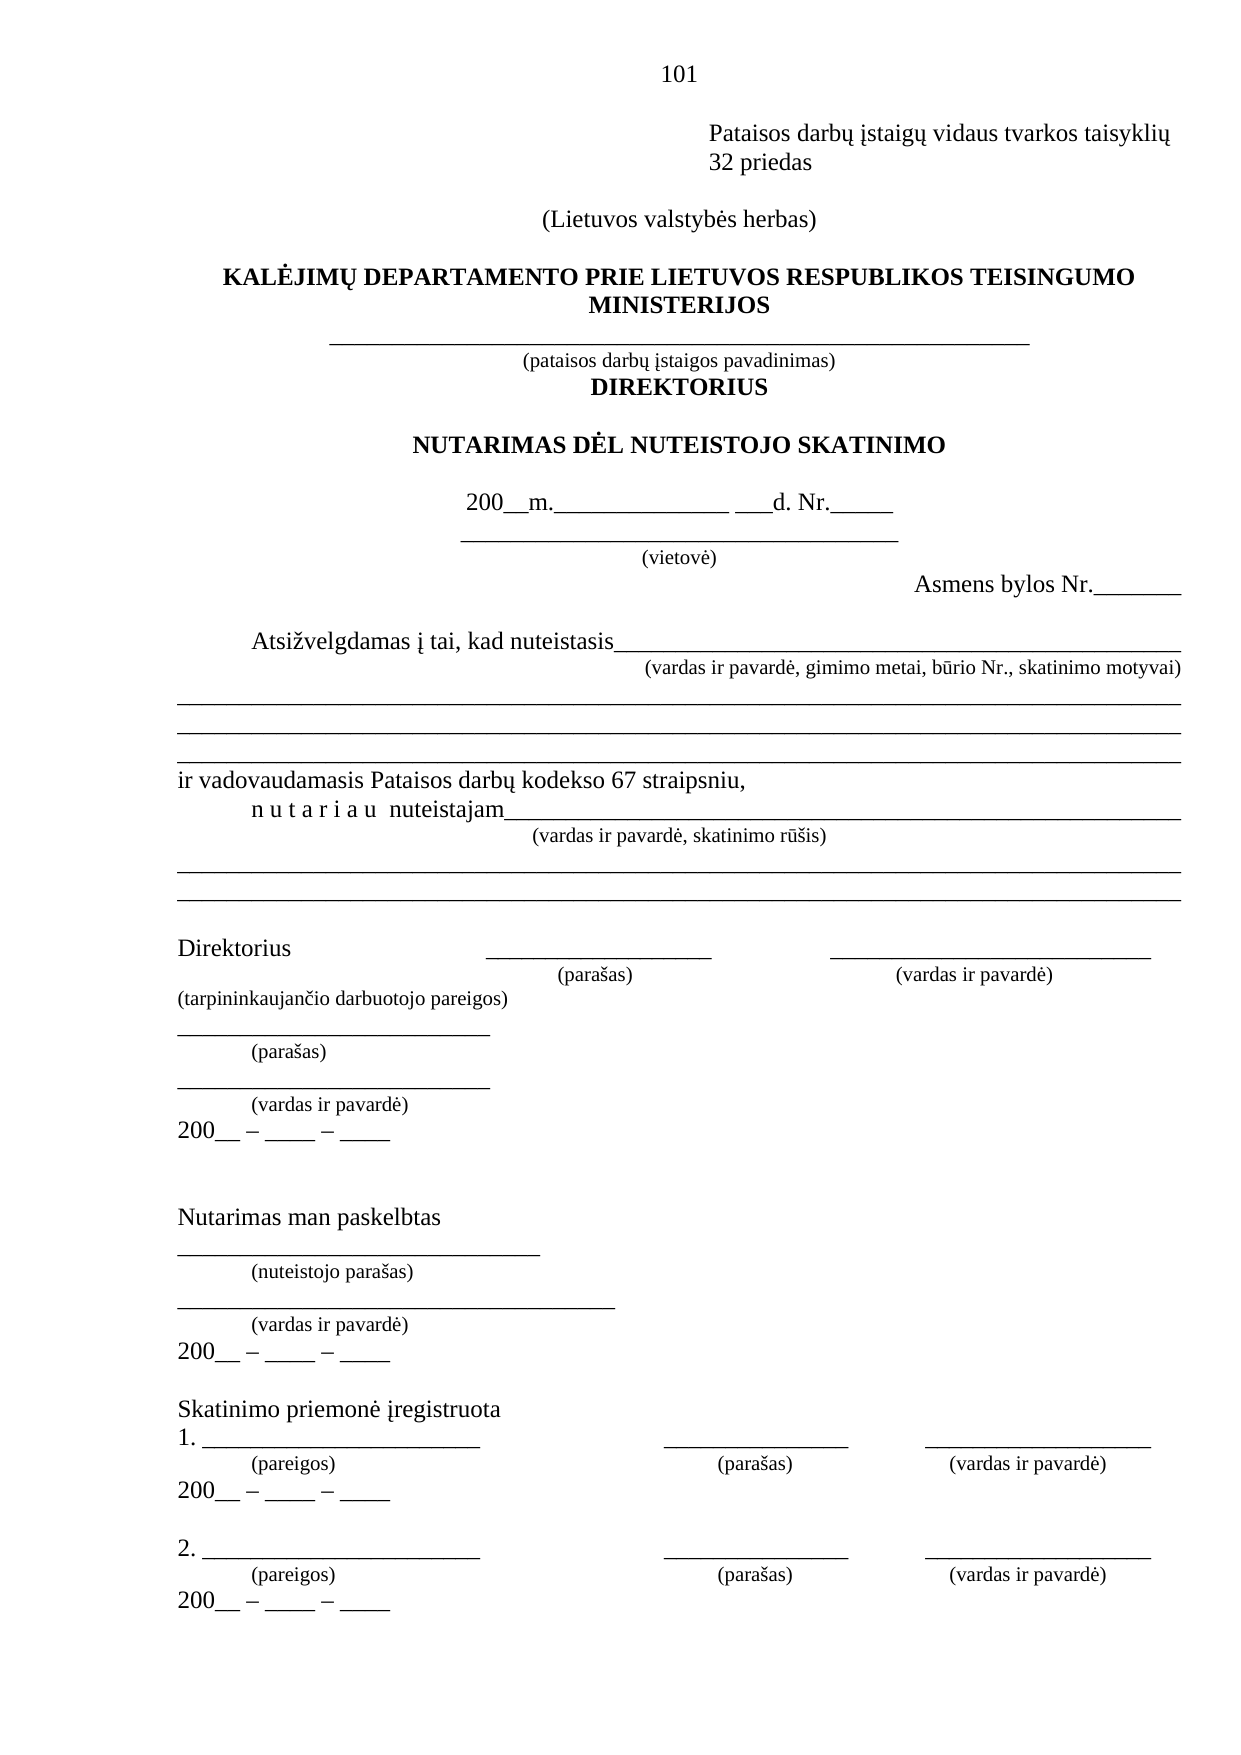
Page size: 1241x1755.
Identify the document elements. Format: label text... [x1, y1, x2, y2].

text (parašas) (vardas ir pavardė) [177, 962, 1181, 986]
text 2. [177, 1533, 1181, 1562]
text 32 priedas [177, 147, 1181, 176]
text 1. [177, 1422, 1181, 1451]
text (vardas ir pavardė, skatinimo rūšis) [177, 823, 1181, 847]
text (pareigos) (parašas) (vardas ir pavardė) [177, 1451, 1181, 1475]
text _____________________________ [177, 1231, 1181, 1259]
text ___________________________________ [177, 1283, 1181, 1312]
text (vardas ir pavardė) [177, 1312, 1181, 1336]
text (pataisos darbų įstaigos pavadinimas) [177, 348, 1181, 372]
text (vardas ir pavardė, gimimo metai, būrio Nr., skatinimo motyvai) [177, 655, 1181, 679]
text Nutarimas man paskelbtas [177, 1202, 1181, 1231]
text (Lietuvos valstybės herbas) [177, 204, 1181, 233]
text ________________________________________________________ [177, 319, 1181, 348]
text Atsižvelgdamas į tai, kad nuteistasis [177, 626, 1181, 655]
text ___________________________________ [177, 516, 1181, 545]
text Asmens bylos Nr._______ [177, 569, 1181, 597]
text 200__m.______________ ___d. Nr._____ [177, 487, 1181, 516]
text _________________________ [177, 1063, 1181, 1092]
text DIREKTORIUS [177, 372, 1181, 401]
text Pataisos darbų įstaigų vidaus tvarkos taisyklių [709, 118, 1181, 147]
text 200__ – ____ – ____ [177, 1336, 1181, 1365]
text 200__ – ____ – ____ [177, 1586, 1181, 1614]
text 200__ – ____ – ____ [177, 1116, 1181, 1144]
text _________________________ [177, 1010, 1181, 1039]
text ir vadovaudamasis Pataisos darbų kodekso 67 straipsniu, [177, 765, 1181, 794]
text NUTARIMAS DĖL NUTEISTOJO SKATINIMO [177, 430, 1181, 458]
text (pareigos) (parašas) (vardas ir pavardė) [177, 1562, 1181, 1586]
text nutariau nuteistajam [177, 794, 1181, 823]
text (vardas ir pavardė) [177, 1092, 1181, 1116]
text Direktorius [177, 933, 1181, 962]
text Skatinimo priemonė įregistruota [177, 1394, 1181, 1422]
text (tarpininkaujančio darbuotojo pareigos) [177, 986, 1181, 1010]
text (vietovė) [177, 545, 1181, 569]
text (nuteistojo parašas) [177, 1259, 1181, 1283]
text 200__ – ____ – ____ [177, 1475, 1181, 1504]
text (parašas) [177, 1039, 1181, 1063]
text KALĖJIMŲ DEPARTAMENTO PRIE LIETUVOS RESPUBLIKOS TEISINGUMO MINISTERIJOS [177, 262, 1181, 319]
